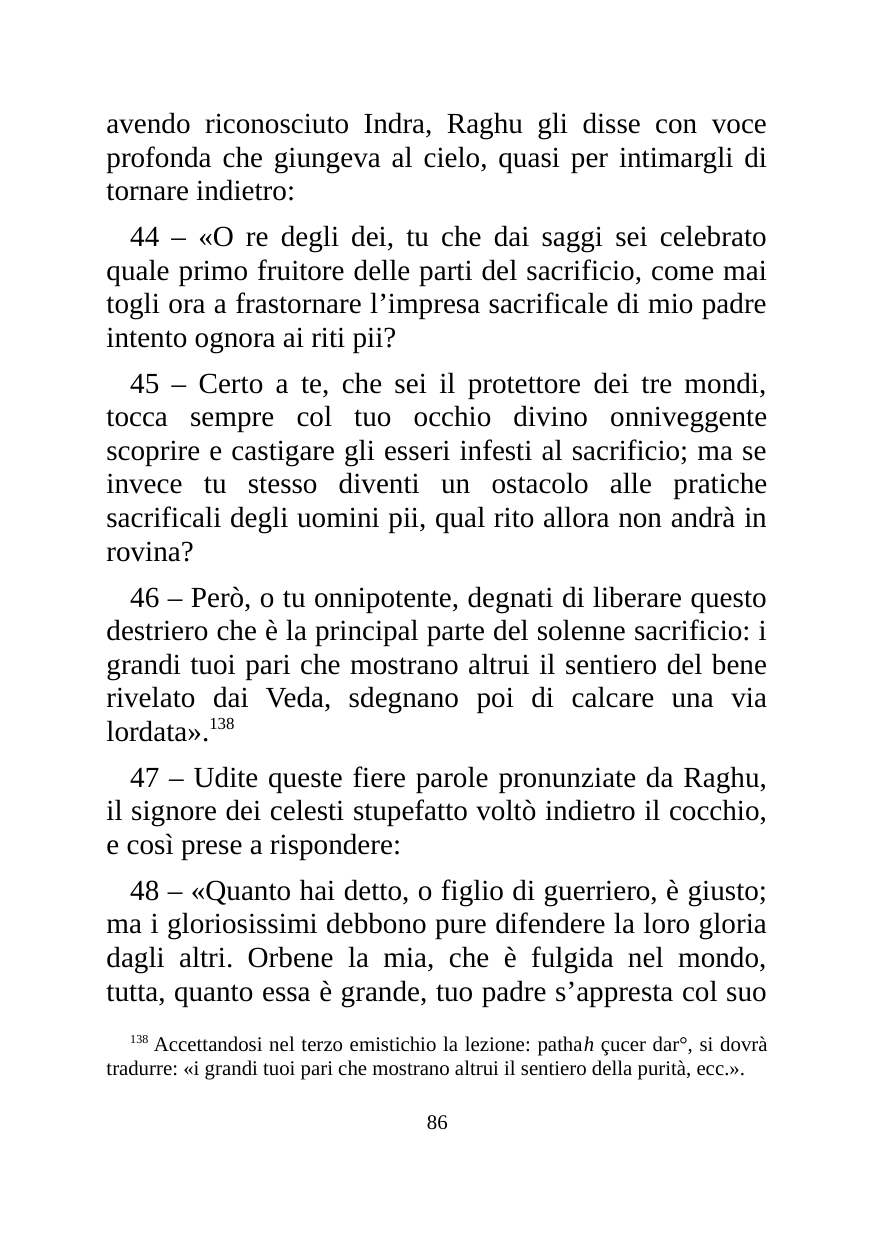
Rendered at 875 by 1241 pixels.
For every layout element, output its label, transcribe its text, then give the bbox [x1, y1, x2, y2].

text Accettandosi nel terzo emistichio la lezione: pathah çucer dar°, si dovrà tradurre: «i grandi tuoi pari che mostrano altrui il sentiero della purità, ecc.». [106, 1032, 768, 1080]
text 45 – Certo a te, che sei il protettore dei tre mondi, tocca sempre col tuo occhio divino onniveggente scoprire e castigare gli esseri infesti al sacrificio; ma se invece tu stesso diventi un ostacolo alle pratiche sacrificali degli uomini pii, qual rito allora non andrà in rovina? [106, 366, 768, 567]
text avendo riconosciuto Indra, Raghu gli disse con voce profonda che giungeva al cielo, quasi per intimargli di tornare indietro: [106, 106, 768, 207]
text 46 – Però, o tu onnipotente, degnati di liberare questo destriero che è la principal parte del solenne sacrificio: i grandi tuoi pari che mostrano altrui il sentiero del bene rivelato dai Veda, sdegnano poi di calcare una via lordata». [106, 580, 768, 747]
text 44 – «O re degli dei, tu che dai saggi sei celebrato quale primo fruitore delle parti del sacrificio, come mai togli ora a frastornare l’impresa sacrificale di mio padre intento ognora ai riti pii? [106, 219, 768, 353]
text 48 – «Quanto hai detto, o figlio di guerriero, è giusto; ma i gloriosissimi debbono pure difendere la loro gloria dagli altri. Orbene la mia, che è fulgida nel mondo, tutta, quanto essa è grande, tuo padre s’appresta col suo [106, 873, 768, 1007]
text 47 – Udite queste fiere parole pronunziate da Raghu, il signore dei celesti stupefatto voltò indietro il cocchio, e così prese a rispondere: [106, 760, 768, 861]
